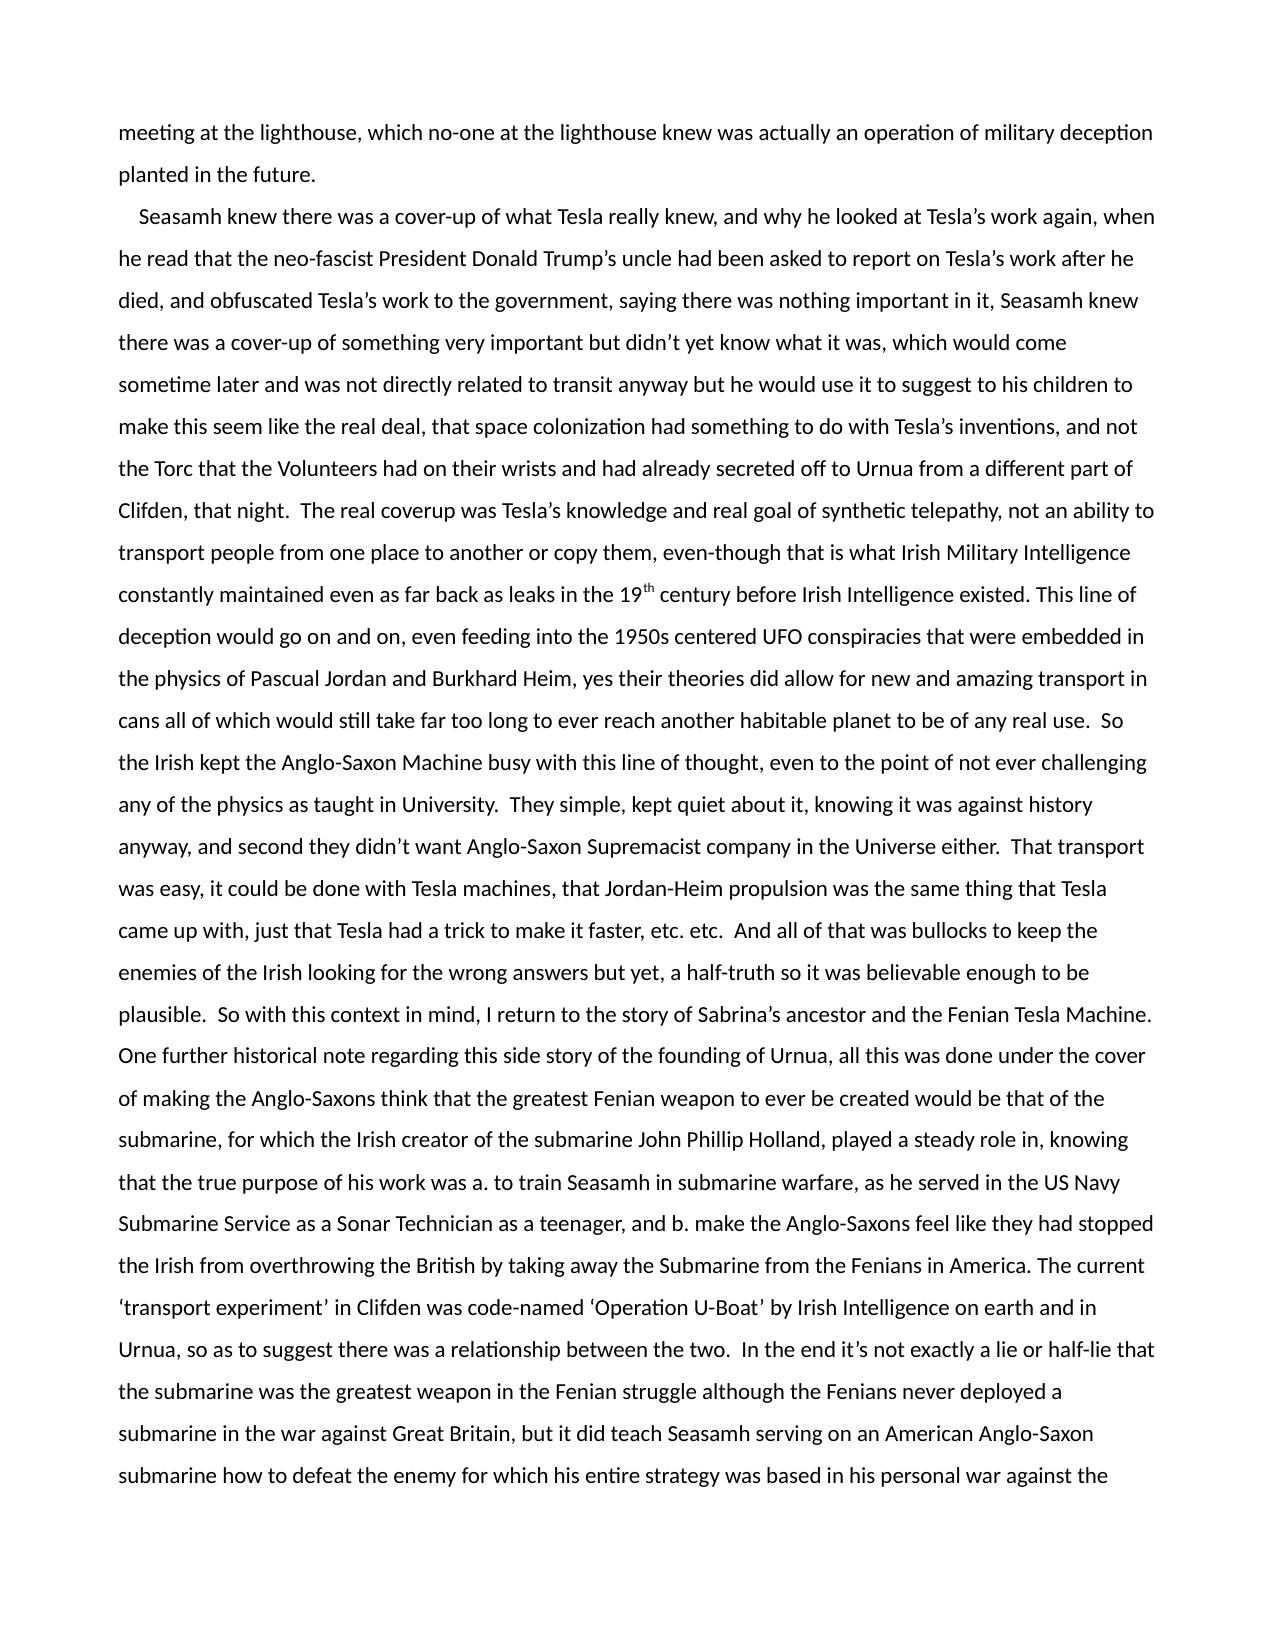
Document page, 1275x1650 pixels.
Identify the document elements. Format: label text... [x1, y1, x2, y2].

text meeting at the lighthouse, which no-one at the lighthouse knew was actually an operation of military deception planted in the future. [118, 118, 1157, 188]
text Seasamh knew there was a cover-up of what Tesla really knew, and why he looked at Tesla’s work again, when he read that the neo-fascist President Donald Trump’s uncle had been asked to report on Tesla’s work after he died, and obfuscated Tesla’s work to the government, saying there was nothing important in it, Seasamh knew there was a cover-up of something very important but didn’t yet know what it was, which would come sometime later and was not directly related to transit anyway but he would use it to suggest to his children to make this seem like the real deal, that space colonization had something to do with Tesla’s inventions, and not the Torc that the Volunteers had on their wrists and had already secreted off to Urnua from a different part of Clifden, that night. The real coverup was Tesla’s knowledge and real goal of synthetic telepathy, not an ability to transport people from one place to another or copy them, even-though that is what Irish Military Intelligence constantly maintained even as far back as leaks in the 19th century before Irish Intelligence existed. This line of deception would go on and on, even feeding into the 1950s centered UFO conspiracies that were embedded in the physics of Pascual Jordan and Burkhard Heim, yes their theories did allow for new and amazing transport in cans all of which would still take far too long to ever reach another habitable planet to be of any real use. So the Irish kept the Anglo-Saxon Machine busy with this line of thought, even to the point of not ever challenging any of the physics as taught in University. They simple, kept quiet about it, knowing it was against history anyway, and second they didn’t want Anglo-Saxon Supremacist company in the Universe either. That transport was easy, it could be done with Tesla machines, that Jordan-Heim propulsion was the same thing that Tesla came up with, just that Tesla had a trick to make it faster, etc. etc. And all of that was bullocks to keep the enemies of the Irish looking for the wrong answers but yet, a half-truth so it was believable enough to be plausible. So with this context in mind, I return to the story of Sabrina’s ancestor and the Fenian Tesla Machine. One further historical note regarding this side story of the founding of Urnua, all this was done under the cover of making the Anglo-Saxons think that the greatest Fenian weapon to ever be created would be that of the submarine, for which the Irish creator of the submarine John Phillip Holland, played a steady role in, knowing that the true purpose of his work was a. to train Seasamh in submarine warfare, as he served in the US Navy Submarine Service as a Sonar Technician as a teenager, and b. make the Anglo-Saxons feel like they had stopped the Irish from overthrowing the British by taking away the Submarine from the Fenians in America. The current ‘transport experiment’ in Clifden was code-named ‘Operation U-Boat’ by Irish Intelligence on earth and in Urnua, so as to suggest there was a relationship between the two. In the end it’s not exactly a lie or half-lie that the submarine was the greatest weapon in the Fenian struggle although the Fenians never deployed a submarine in the war against Great Britain, but it did teach Seasamh serving on an American Anglo-Saxon submarine how to defeat the enemy for which his entire strategy was based in his personal war against the [118, 202, 1157, 1489]
